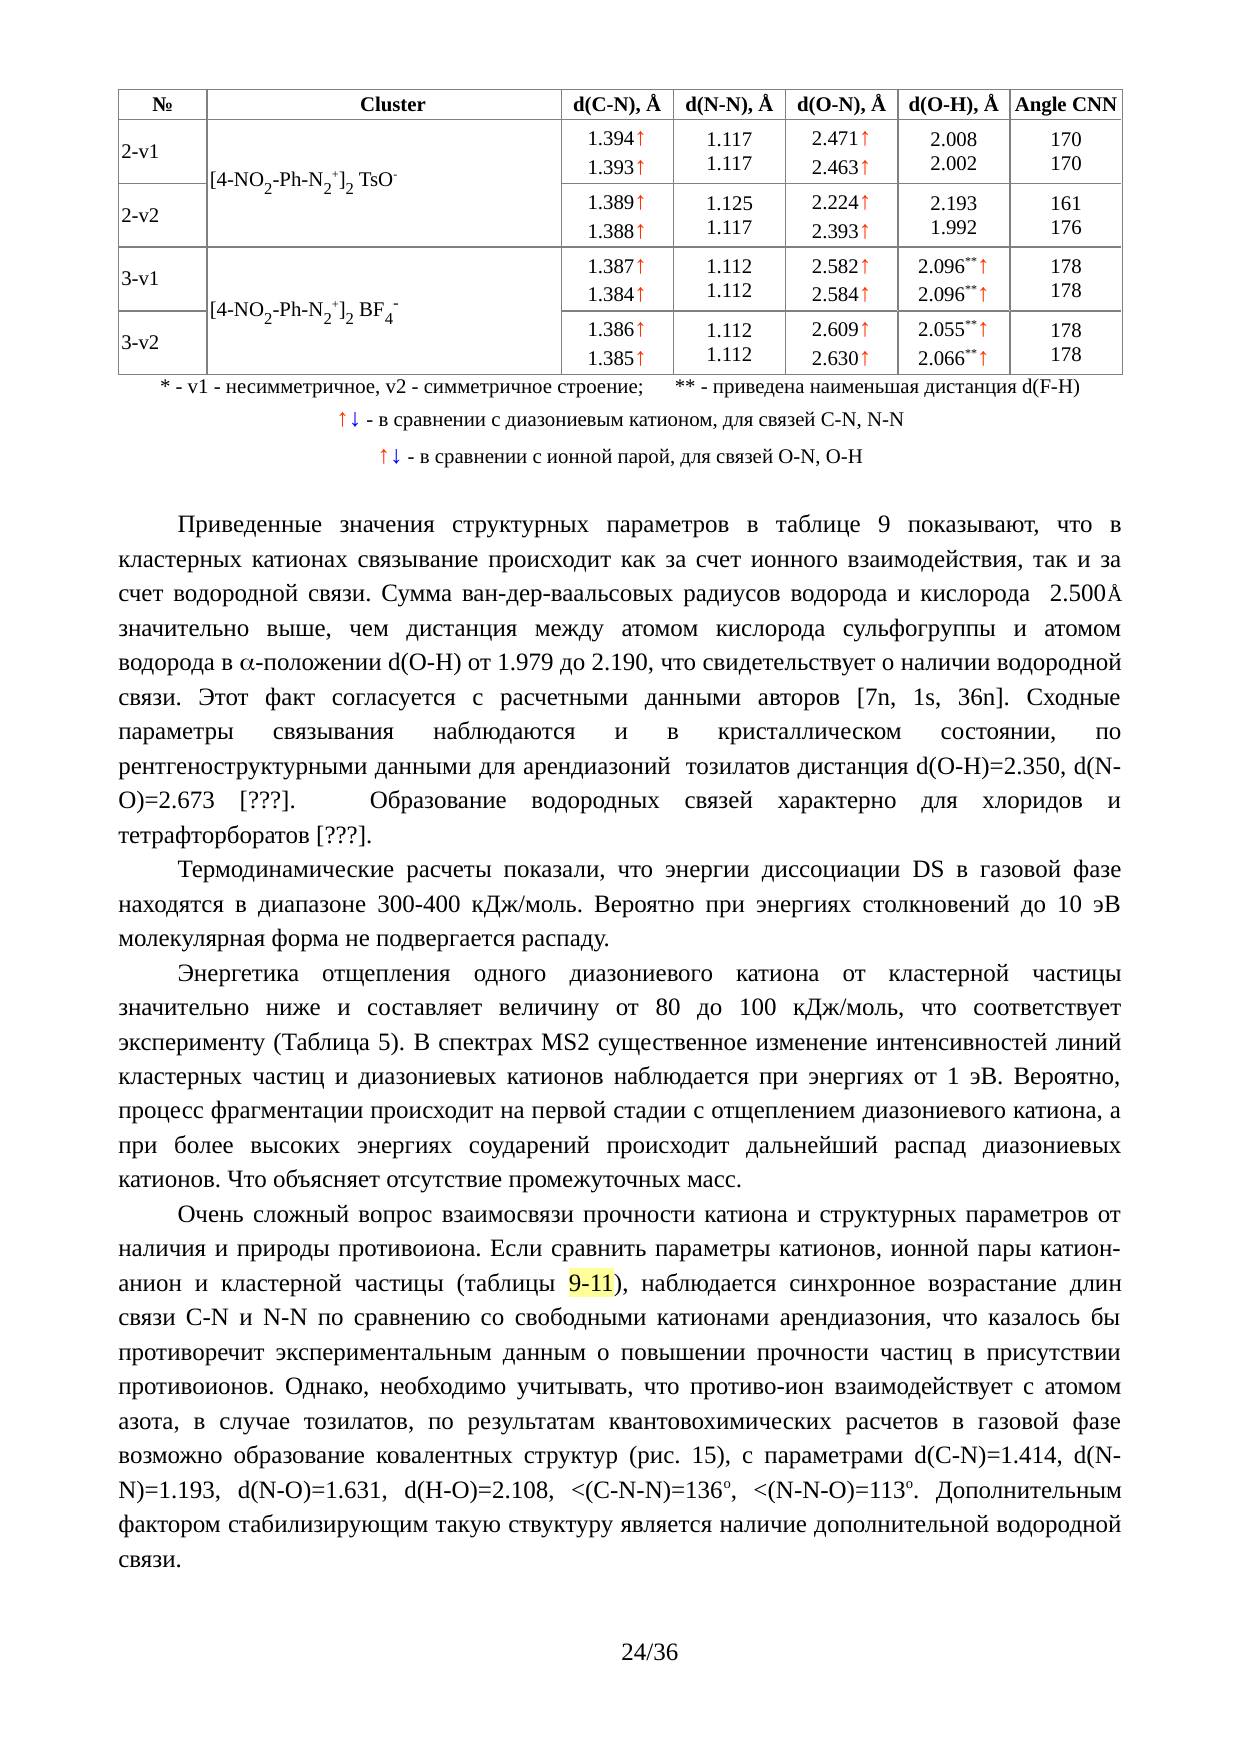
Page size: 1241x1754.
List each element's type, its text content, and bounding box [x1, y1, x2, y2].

table_cell 2.096**↑ 2.096**↑ [899, 248, 1009, 310]
text Энергетика отщепления одного диазониевого катиона от кластерной частицы значительно ниже и составляет величину от 80 до 100 кДж/моль, что соответствует эксперименту (Таблица 5). В спектрах MS2 существенное изменение интенсивностей линий кластерных частиц и диазониевых катионов наблюдается при энергиях от 1 эВ. Вероятно, процесс фрагментации происходит на первой стадии с отщеплением диазониевого катиона, а при более высоких энергиях соударений происходит дальнейший распад диазониевых катионов. Что объясняет отсутствие промежуточных масс. [118, 958, 1122, 1193]
table_cell 2-v2 [119, 184, 206, 246]
text ↑↓ - в сравнении с диазониевым катионом, для связей C-N, N-N [118, 403, 1122, 432]
table_header d(O-N), Å [786, 90, 897, 119]
text ↑↓ - в сравнении с ионной парой, для связей O-N, O-H [118, 440, 1122, 469]
table_cell 1.387↑ 1.384↑ [562, 248, 673, 310]
table_cell 1.125 1.117 [674, 184, 785, 246]
table_cell 170 170 [1011, 119, 1122, 183]
table_cell 2.193 1.992 [899, 184, 1009, 246]
table_cell 2.008 2.002 [899, 120, 1009, 183]
table_cell 2.582↑ 2.584↑ [786, 248, 897, 310]
table_cell 1.389↑ 1.388↑ [562, 184, 673, 246]
table_cell 2.471↑ 2.463↑ [786, 120, 897, 183]
table_cell 161 176 [1011, 183, 1122, 246]
table_header d(O-H), Å [899, 90, 1009, 119]
text * - v1 - несимметричное, v2 - симметричное строение; ** - приведена наименьшая дистанция d(F-H) [118, 375, 1122, 398]
table_header d(N-N), Å [674, 90, 785, 119]
table_cell 2-v1 [119, 120, 206, 183]
text Приведенные значения структурных параметров в таблице 9 показывают, что в кластерных катионах связывание происходит как за счет ионного взаимодействия, так и за счет водородной связи. Сумма ван-дер-ваальсовых радиусов водорода и кислорода 2.500Å значительно выше, чем дистанция между атомом кислорода сульфогруппы и атомом водорода в a-положении d(O-H) от 1.979 до 2.190, что свидетельствует о наличии водородной связи. Этот факт согласуется с расчетными данными авторов [7n, 1s, 36n]. Сходные параметры связывания наблюдаются и в кристаллическом состоянии, по рентгеноструктурными данными для арендиазоний тозилатов дистанция d(O-H)=2.350, d(N-O)=2.673 [???]. Образование водородных связей характерно для хлоридов и тетрафторборатов [???]. [118, 509, 1122, 848]
table_cell 2.224↑ 2.393↑ [786, 184, 897, 246]
table_cell 178 178 [1011, 246, 1122, 310]
text Термодинамические расчеты показали, что энергии диссоциации DS в газовой фазе находятся в диапазоне 300-400 кДж/моль. Вероятно при энергиях столкновений до 10 эВ молекулярная форма не подвергается распаду. [118, 854, 1122, 952]
table_cell 1.386↑ 1.385↑ [562, 312, 673, 374]
text Очень сложный вопрос взаимосвязи прочности катиона и структурных параметров от наличия и природы противоиона. Если сравнить параметры катионов, ионной пары катион-анион и кластерной частицы (таблицы 9-11), наблюдается синхронное возрастание длин связи C-N и N-N по сравнению со свободными катионами арендиазония, что казалось бы противоречит экспериментальным данным о повышении прочности частиц в присутствии противоионов. Однако, необходимо учитывать, что противо-ион взаимодействует с атомом азота, в случае тозилатов, по результатам квантовохимических расчетов в газовой фазе возможно образование ковалентных структур (рис. 15), с параметрами d(C-N)=1.414, d(N-N)=1.193, d(N-O)=1.631, d(H-O)=2.108, <(C-N-N)=136o, <(N-N-O)=113o. Дополнительным фактором стабилизирующим такую ствуктуру является наличие дополнительной водородной связи. [118, 1199, 1122, 1572]
table_header № [119, 90, 206, 119]
table_cell [4-NO2-Ph-N2+]2 BF4- [208, 248, 561, 374]
table_header Angle CNN [1011, 90, 1122, 119]
table_cell 1.117 1.117 [674, 120, 785, 183]
table_cell 178 178 [1011, 310, 1122, 374]
table_header d(C-N), Å [562, 90, 673, 119]
table_cell 2.609↑ 2.630↑ [786, 312, 897, 374]
table_header Cluster [208, 90, 561, 119]
table_cell 3-v2 [119, 312, 206, 374]
table_cell [4-NO2-Ph-N2+]2 TsO- [208, 120, 561, 246]
table_cell 1.112 1.112 [674, 312, 785, 374]
table_cell 1.394↑ 1.393↑ [562, 120, 673, 183]
table_cell 1.112 1.112 [674, 248, 785, 310]
table_cell 2.055**↑ 2.066**↑ [899, 312, 1009, 374]
table_cell 3-v1 [119, 248, 206, 310]
